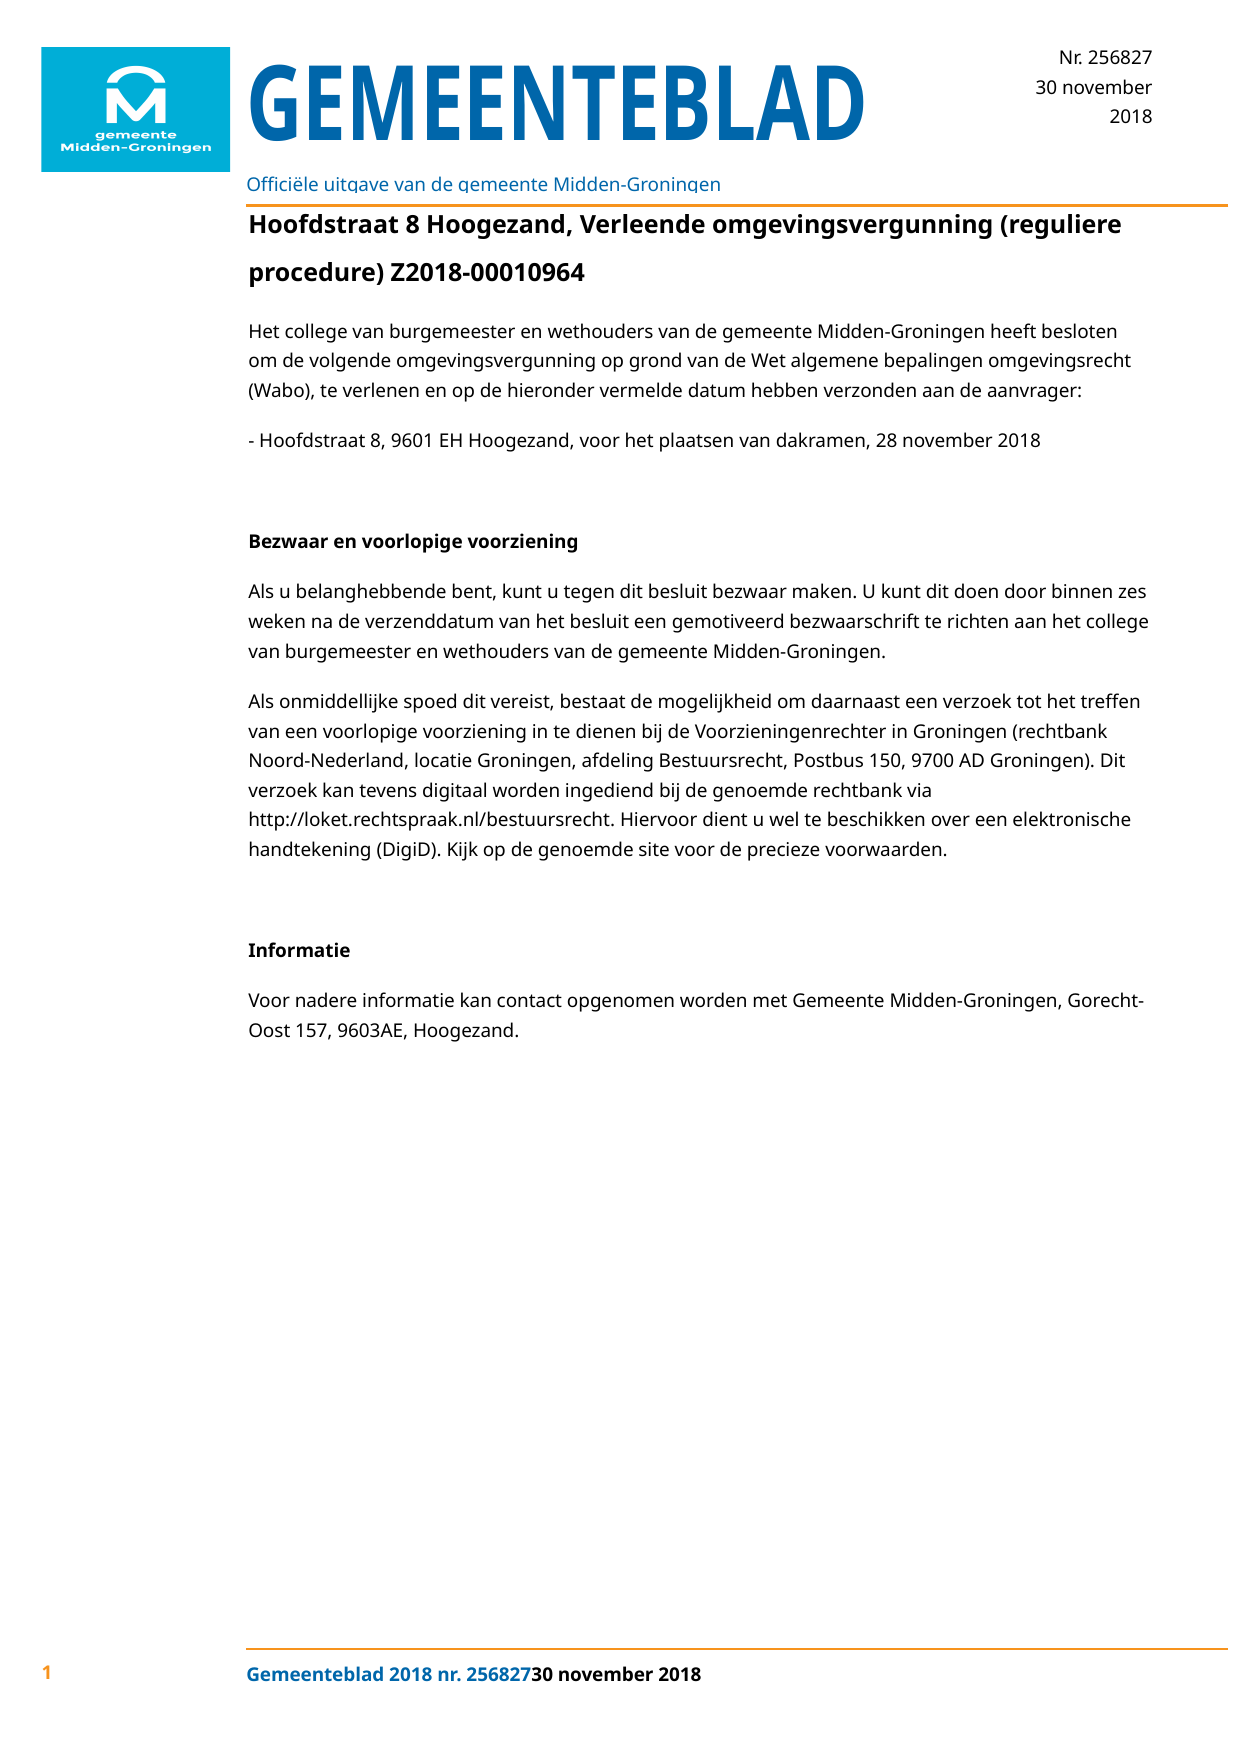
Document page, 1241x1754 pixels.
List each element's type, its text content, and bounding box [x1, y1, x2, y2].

text - Hoofdstraat 8, 9601 EH Hoogezand, voor het plaatsen van dakramen, 28 november 2018 [248, 427, 1152, 453]
text Het college van burgemeester en wethouders van de gemeente Midden-Groningen heeft besloten om de volgende omgevingsvergunning op grond van de Wet algemene bepalingen omgevingsrecht (Wabo), te verlenen en op de hieronder vermelde datum hebben verzonden aan de aanvrager: [248, 318, 1152, 403]
picture [184, 146, 190, 153]
text Hoofdstraat 8 Hoogezand, Verleende omgevingsvergunning (reguliere procedure) Z2018-00010964 [248, 207, 1152, 288]
text Voor nadere informatie kan contact opgenomen worden met Gemeente Midden-Groningen, Gorecht-Oost 157, 9603AE, Hoogezand. [248, 987, 1152, 1043]
picture [108, 66, 164, 82]
text Informatie [248, 937, 1152, 963]
text Bezwaar en voorlopige voorziening [248, 528, 1152, 554]
picture [107, 89, 165, 122]
text Als u belanghebbende bent, kunt u tegen dit besluit bezwaar maken. U kunt dit doen door binnen zes weken na de verzenddatum van het besluit een gemotiveerd bezwaarschrift te richten aan het college van burgemeester en wethouders van de gemeente Midden-Groningen. [248, 579, 1152, 664]
text Als onmiddellijke spoed dit vereist, bestaat de mogelijkheid om daarnaast een verzoek tot het treffen van een voorlopige voorziening in te dienen bij de Voorzieningenrechter in Groningen (rechtbank Noord-Nederland, locatie Groningen, afdeling Bestuursrecht, Postbus 150, 9700 AD Groningen). Dit verzoek kan tevens digitaal worden ingediend bij de genoemde rechtbank via http://loket.rechtspraak.nl/bestuursrecht. Hiervoor dient u wel te beschikken over een elektronische handtekening (DigiD). Kijk op de genoemde site voor de precieze voorwaarden. [248, 688, 1152, 862]
